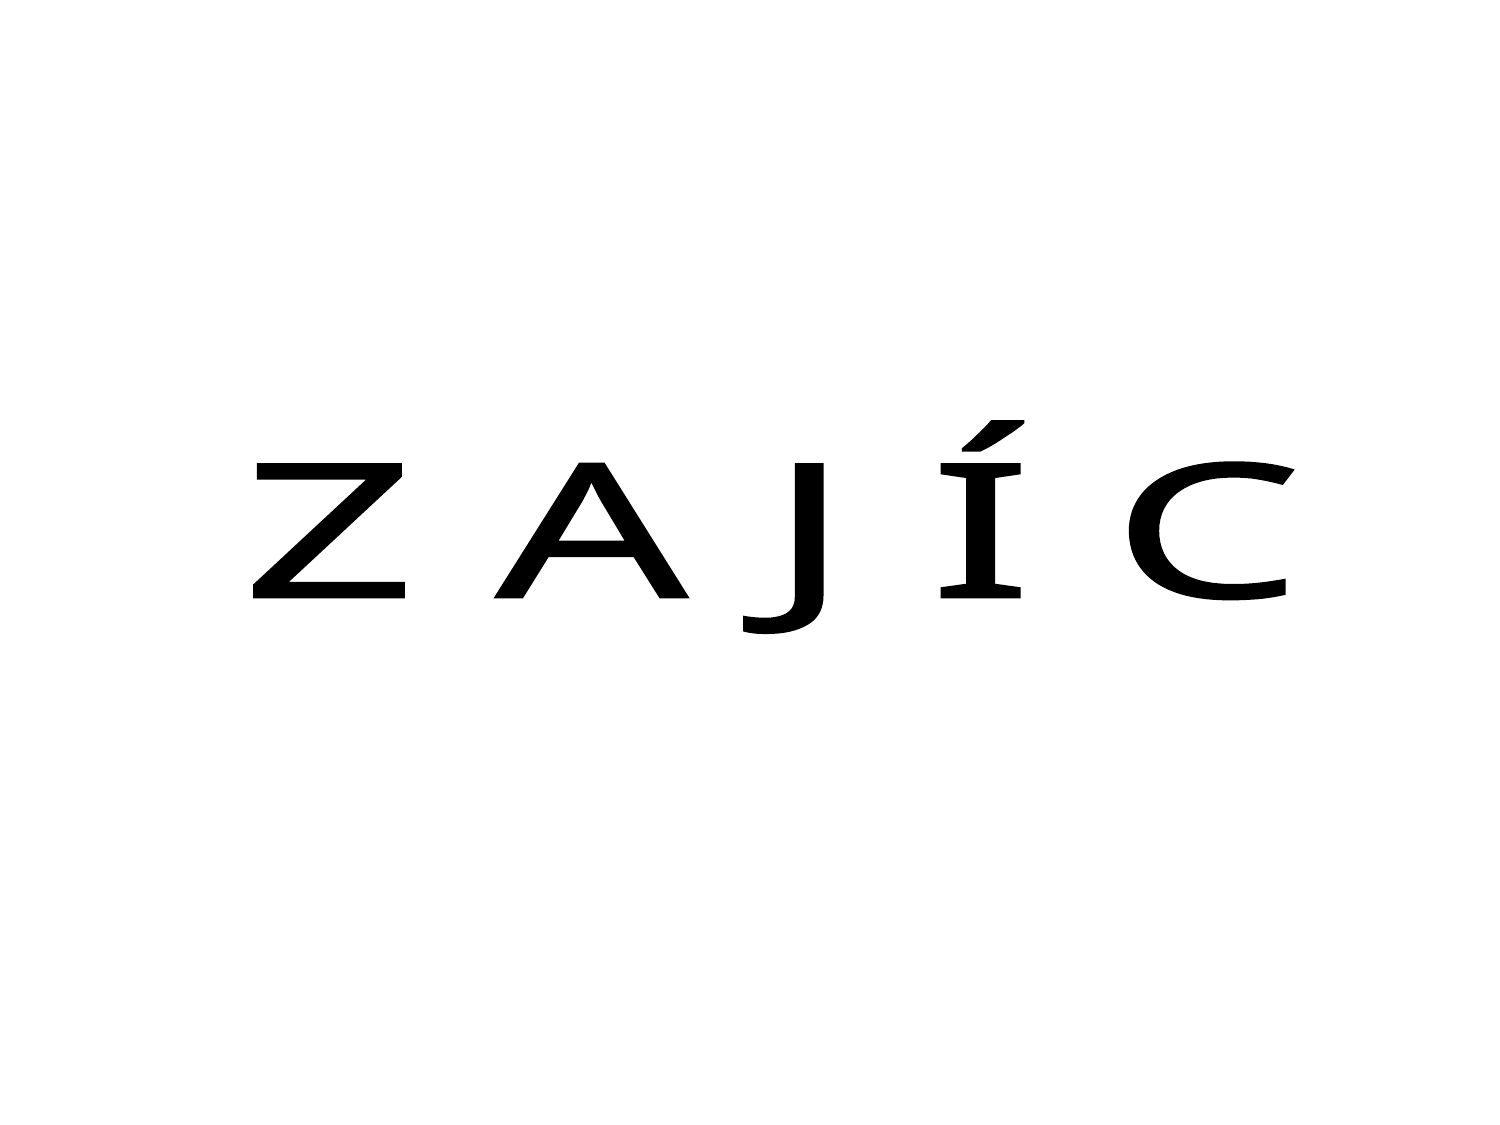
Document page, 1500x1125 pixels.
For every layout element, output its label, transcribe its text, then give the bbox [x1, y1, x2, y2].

text_box Z A J Í C [494, 463, 689, 598]
text_box Z A J Í C [1129, 462, 1294, 600]
text_box Z A J Í C [941, 463, 1020, 598]
text_box Z A J Í C [743, 463, 823, 634]
text_box Z A J Í C [253, 463, 405, 598]
text_box Z A J Í C [962, 420, 1024, 451]
